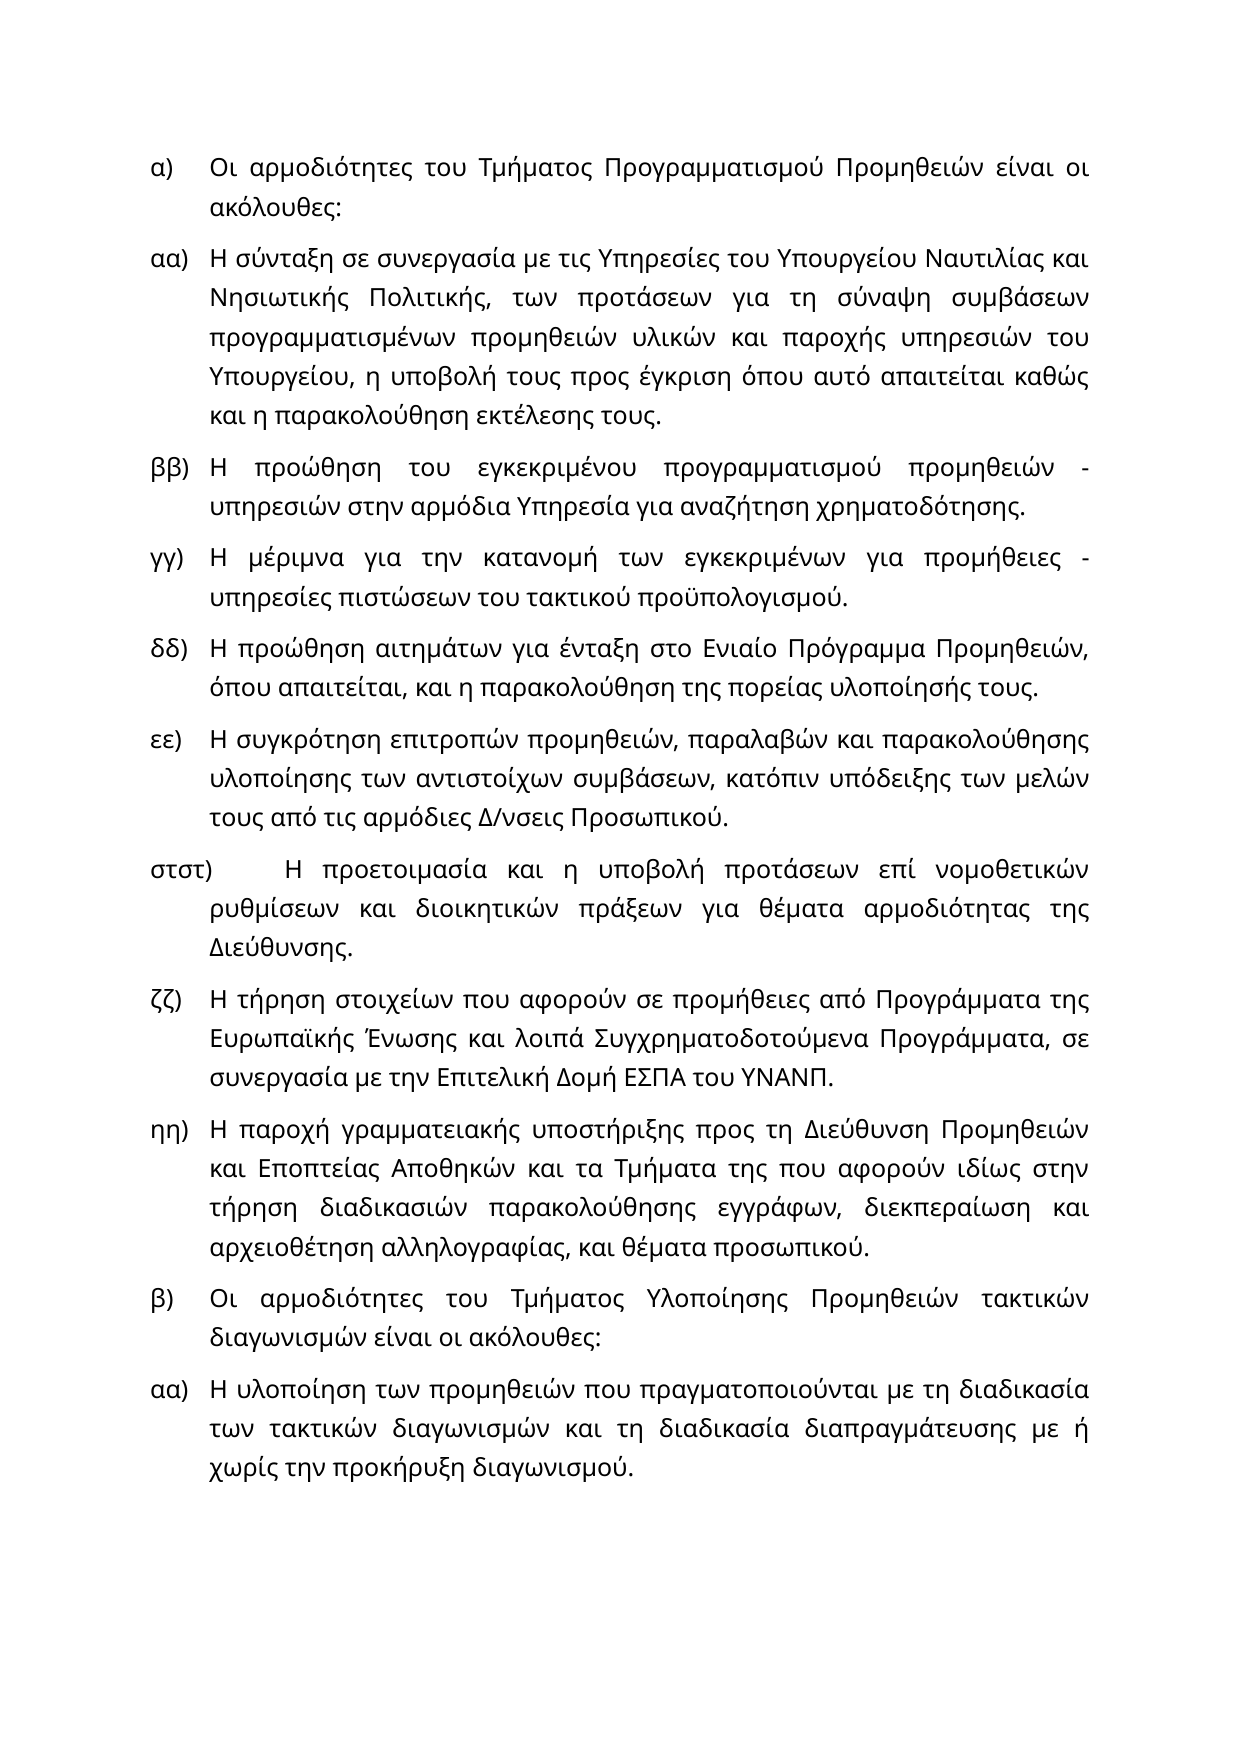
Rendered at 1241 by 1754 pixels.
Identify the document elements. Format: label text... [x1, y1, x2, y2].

list α) Οι αρμοδιότητες του Τμήματος Προγραμματισμού Προμηθειών είναι οι ακόλουθες: [150, 150, 1090, 223]
list γγ) Η μέριμνα για την κατανομή των εγκεκριμένων για προμήθειες - υπηρεσίες πιστώσεων του τακτικού προϋπολογισμού. [150, 540, 1090, 613]
list αα) Η υλοποίηση των προμηθειών που πραγματοποιούνται με τη διαδικασία των τακτικών διαγωνισμών και τη διαδικασία διαπραγμάτευσης με ή χωρίς την προκήρυξη διαγωνισμού. [150, 1372, 1090, 1484]
list στστ) Η προετοιμασία και η υποβολή προτάσεων επί νομοθετικών ρυθμίσεων και διοικητικών πράξεων για θέματα αρμοδιότητας της Διεύθυνσης. [150, 852, 1090, 964]
list δδ) Η προώθηση αιτημάτων για ένταξη στο Ενιαίο Πρόγραμμα Προμηθειών, όπου απαιτείται, και η παρακολούθηση της πορείας υλοποίησής τους. [150, 631, 1090, 704]
list εε) Η συγκρότηση επιτροπών προμηθειών, παραλαβών και παρακολούθησης υλοποίησης των αντιστοίχων συμβάσεων, κατόπιν υπόδειξης των μελών τους από τις αρμόδιες Δ/νσεις Προσωπικού. [150, 722, 1090, 834]
list ζζ) Η τήρηση στοιχείων που αφορούν σε προμήθειες από Προγράμματα της Ευρωπαϊκής Ένωσης και λοιπά Συγχρηματοδοτούμενα Προγράμματα, σε συνεργασία με την Επιτελική Δομή ΕΣΠΑ του ΥΝΑΝΠ. [150, 982, 1090, 1094]
list αα) Η σύνταξη σε συνεργασία με τις Υπηρεσίες του Υπουργείου Ναυτιλίας και Νησιωτικής Πολιτικής, των προτάσεων για τη σύναψη συμβάσεων προγραμματισμένων προμηθειών υλικών και παροχής υπηρεσιών του Υπουργείου, η υποβολή τους προς έγκριση όπου αυτό απαιτείται καθώς και η παρακολούθηση εκτέλεσης τους. [150, 241, 1090, 432]
list ηη) Η παροχή γραμματειακής υποστήριξης προς τη Διεύθυνση Προμηθειών και Εποπτείας Αποθηκών και τα Τμήματα της που αφορούν ιδίως στην τήρηση διαδικασιών παρακολούθησης εγγράφων, διεκπεραίωση και αρχειοθέτηση αλληλογραφίας, και θέματα προσωπικού. [150, 1112, 1090, 1263]
list β) Οι αρμοδιότητες του Τμήματος Υλοποίησης Προμηθειών τακτικών διαγωνισμών είναι οι ακόλουθες: [150, 1281, 1090, 1354]
list ββ) Η προώθηση του εγκεκριμένου προγραμματισμού προμηθειών - υπηρεσιών στην αρμόδια Υπηρεσία για αναζήτηση χρηματοδότησης. [150, 449, 1090, 522]
